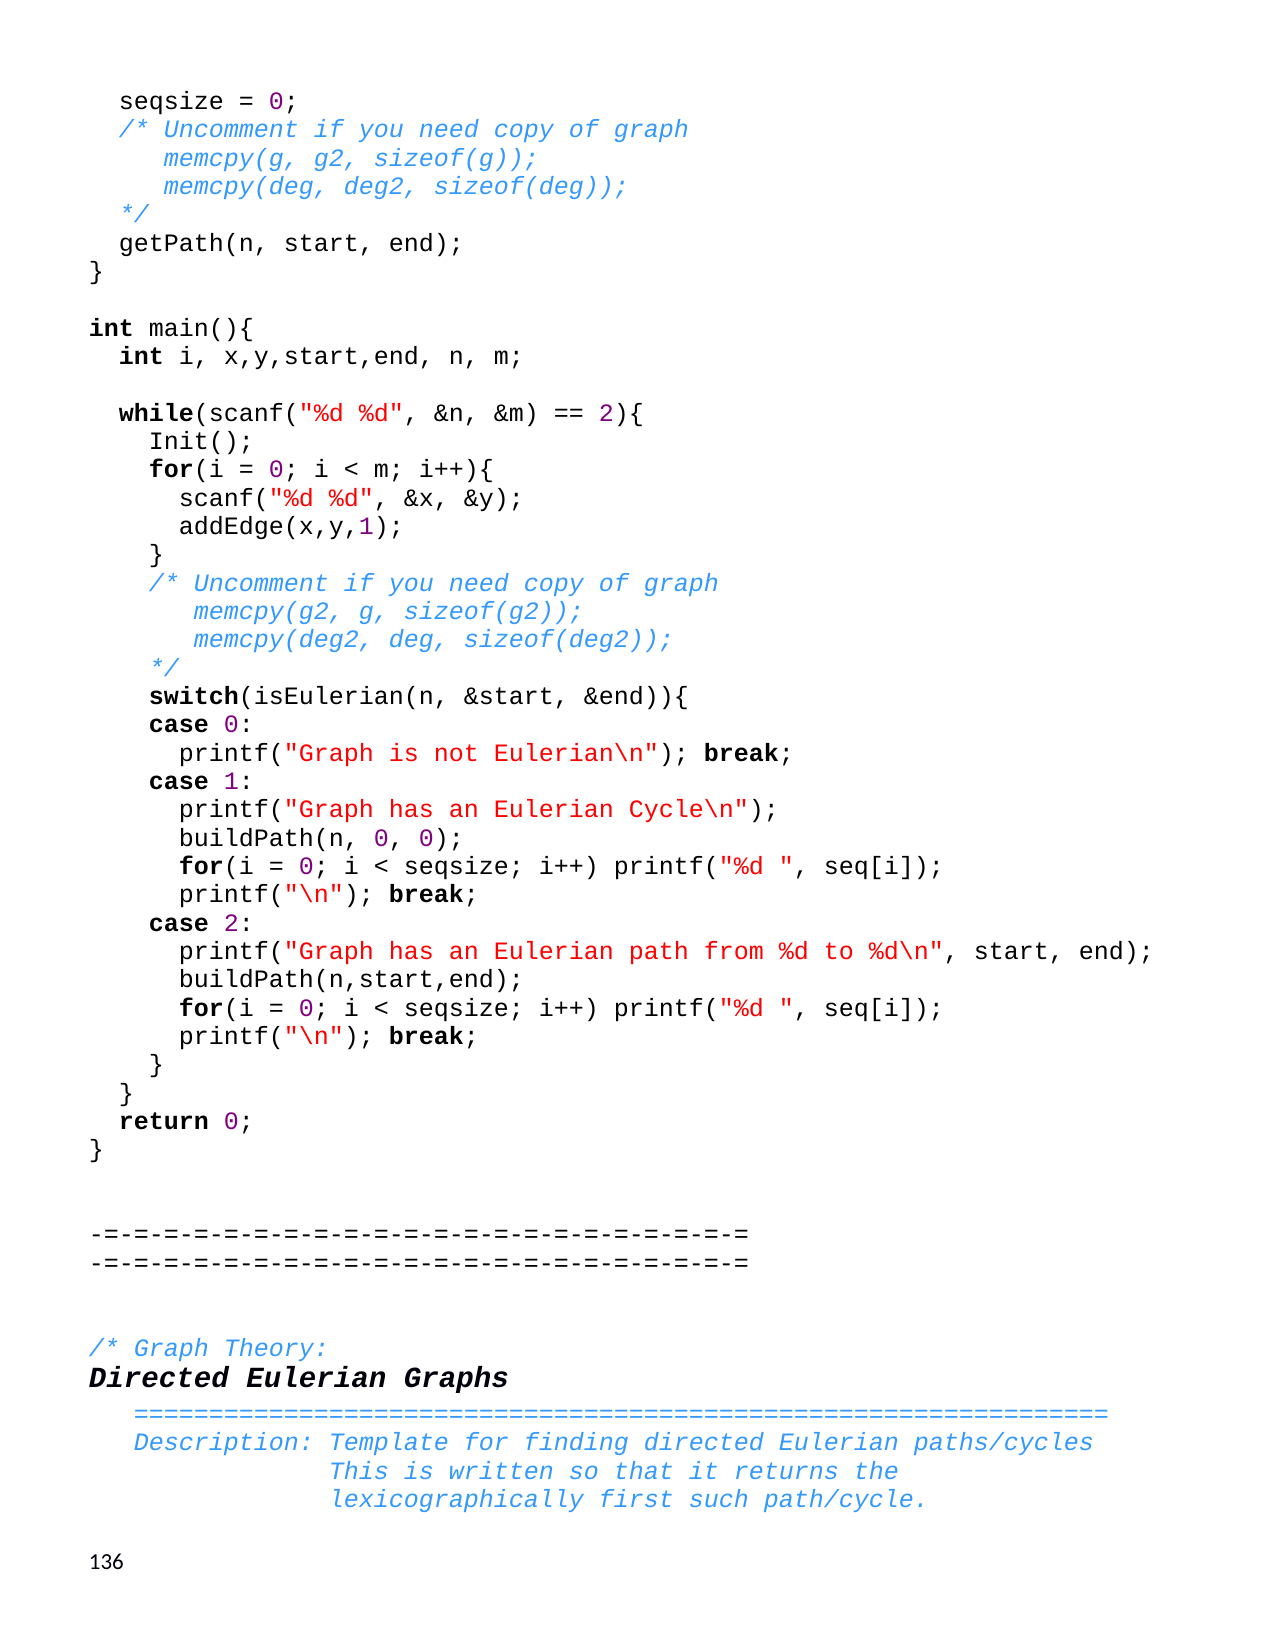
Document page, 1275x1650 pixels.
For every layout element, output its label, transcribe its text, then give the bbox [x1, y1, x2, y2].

text case 1: [89, 769, 1186, 797]
text } [89, 1080, 1186, 1109]
text */ [89, 202, 1186, 230]
text for(i = 0; i < seqsize; i++) printf("%d ", seq[i]); [89, 995, 1186, 1024]
text buildPath(n,start,end); [89, 967, 1186, 995]
text return 0; [89, 1109, 1186, 1137]
text This is written so that it returns the [89, 1458, 1186, 1487]
text memcpy(deg2, deg, sizeof(deg2)); [89, 627, 1186, 655]
text Init(); [89, 429, 1186, 457]
text getPath(n, start, end); [89, 230, 1186, 259]
text */ [89, 655, 1186, 684]
text switch(isEulerian(n, &start, &end)){ [89, 684, 1186, 712]
text printf("\n"); break; [89, 882, 1186, 910]
text } [89, 1137, 1186, 1165]
subtitle Directed Eulerian Graphs [89, 1364, 1186, 1397]
text for(i = 0; i < seqsize; i++) printf("%d ", seq[i]); [89, 854, 1186, 882]
text } [89, 259, 1186, 287]
text memcpy(deg, deg2, sizeof(deg)); [89, 174, 1186, 202]
text int main(){ [89, 315, 1186, 344]
text lexicographically first such path/cycle. [89, 1487, 1186, 1515]
text memcpy(g2, g, sizeof(g2)); [89, 599, 1186, 627]
text while(scanf("%d %d", &n, &m) == 2){ [89, 400, 1186, 429]
text case 0: [89, 712, 1186, 740]
text buildPath(n, 0, 0); [89, 825, 1186, 854]
text -=-=-=-=-=-=-=-=-=-=-=-=-=-=-=-=-=-=-=-=-=-= [89, 1250, 1186, 1279]
text printf("\n"); break; [89, 1024, 1186, 1052]
text case 2: [89, 910, 1186, 939]
text -=-=-=-=-=-=-=-=-=-=-=-=-=-=-=-=-=-=-=-=-=-= [89, 1222, 1186, 1250]
text printf("Graph is not Eulerian\n"); break; [89, 740, 1186, 769]
text addEdge(x,y,1); [89, 514, 1186, 542]
text } [89, 542, 1186, 570]
text for(i = 0; i < m; i++){ [89, 457, 1186, 485]
text Description: Template for finding directed Eulerian paths/cycles [89, 1430, 1186, 1458]
text /* Graph Theory: [89, 1335, 1186, 1364]
text printf("Graph has an Eulerian Cycle\n"); [89, 797, 1186, 825]
text /* Uncomment if you need copy of graph [89, 117, 1186, 145]
text printf("Graph has an Eulerian path from %d to %d\n", start, end); [89, 939, 1186, 967]
text ================================================================= [89, 1402, 1186, 1430]
text /* Uncomment if you need copy of graph [89, 570, 1186, 599]
text memcpy(g, g2, sizeof(g)); [89, 145, 1186, 174]
text int i, x,y,start,end, n, m; [89, 344, 1186, 372]
text } [89, 1052, 1186, 1080]
text seqsize = 0; [89, 89, 1186, 117]
text scanf("%d %d", &x, &y); [89, 485, 1186, 514]
